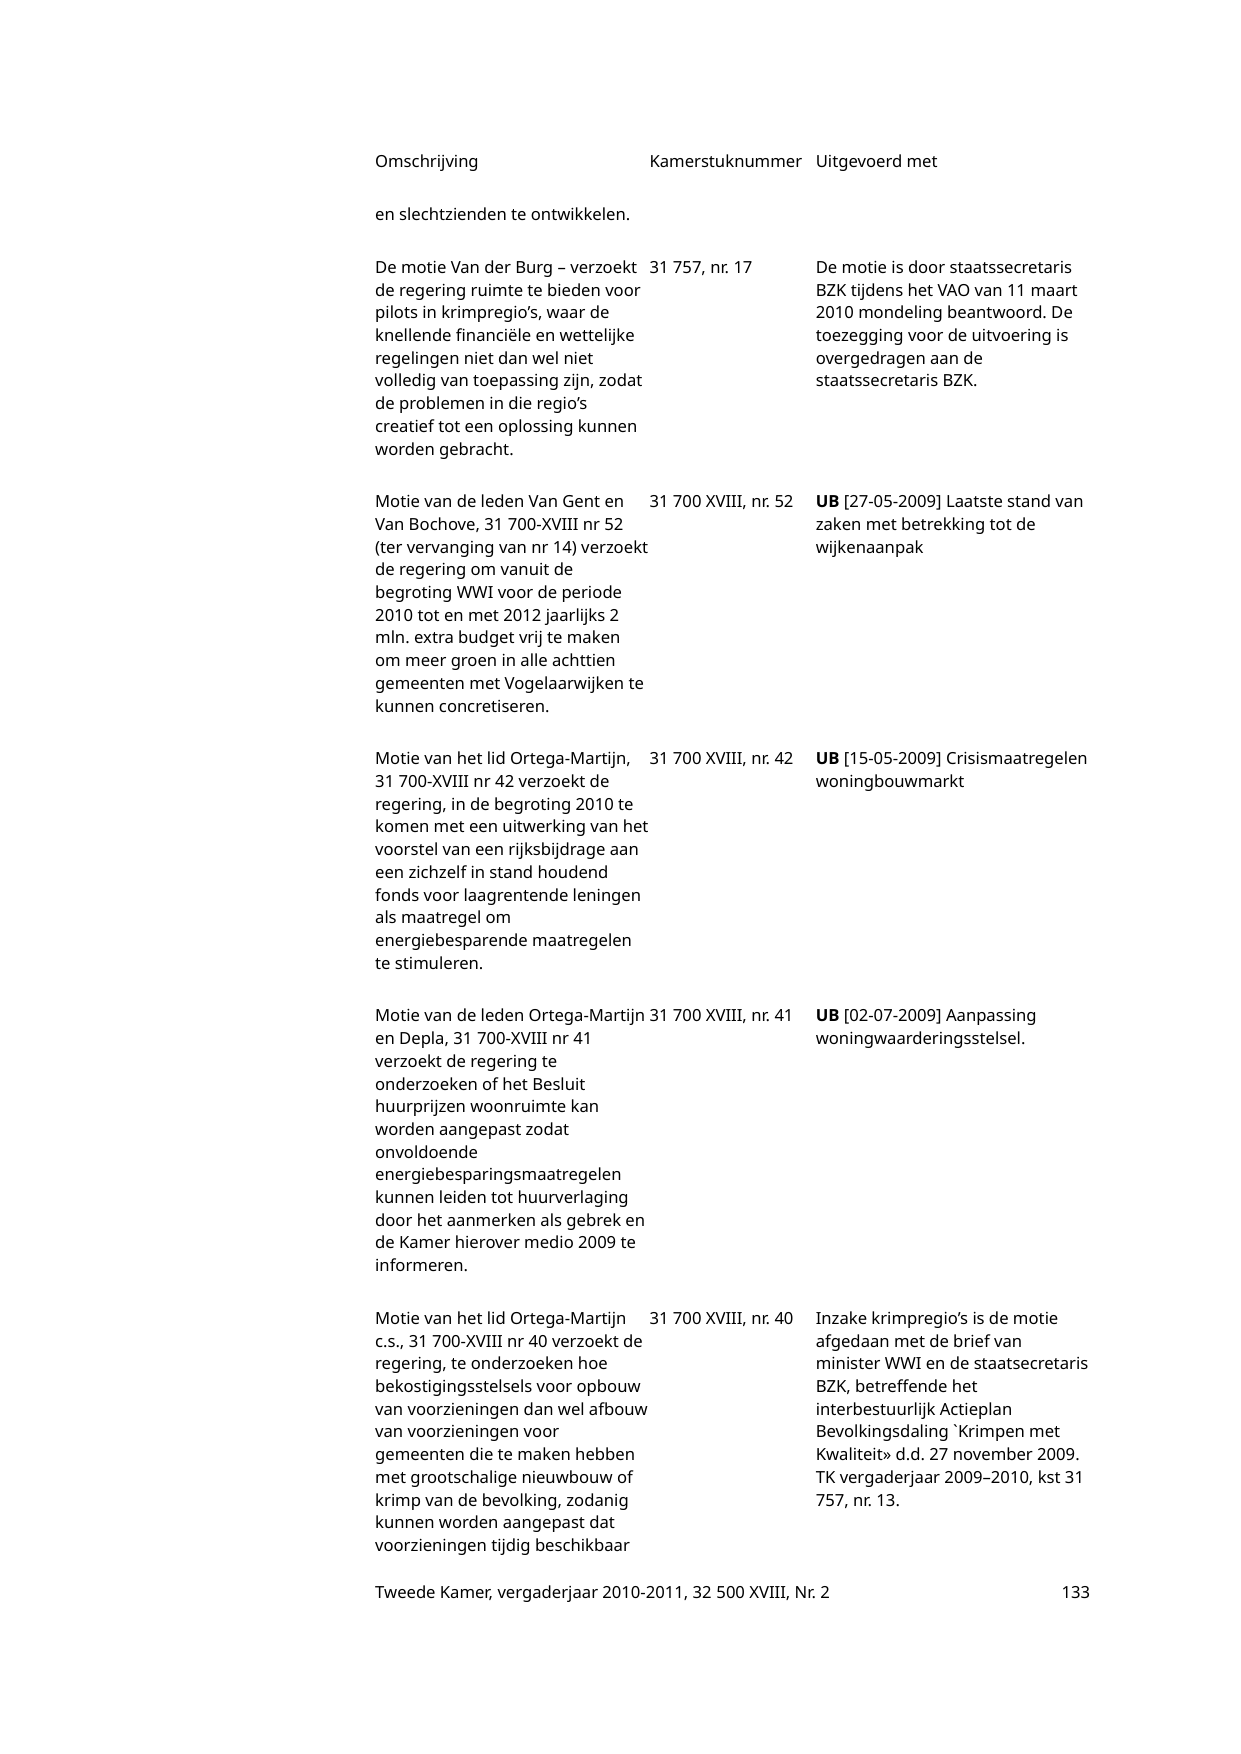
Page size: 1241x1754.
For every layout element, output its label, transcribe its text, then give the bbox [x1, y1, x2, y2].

table_cell UB [02-07-2009] Aanpassing woningwaarderingsstelsel. [816, 1004, 1090, 1306]
table_header Uitgevoerd met [816, 150, 1090, 203]
table_cell UB [15-05-2009] Crisismaatregelen woningbouwmarkt [816, 747, 1090, 1004]
table_cell 31 757, nr. 17 [649, 255, 816, 490]
table_cell [649, 203, 816, 255]
table_cell 31 700 XVIII, nr. 42 [649, 747, 816, 1004]
table_cell Inzake krimpregio’s is de motie afgedaan met de brief van minister WWI en de staatsecretaris BZK, betreffende het interbestuurlijk Actieplan Bevolkingsdaling `Krimpen met Kwaliteit» d.d. 27 november 2009. TK vergaderjaar 2009–2010, kst 31 757, nr. 13. [816, 1306, 1090, 1556]
table_cell Motie van het lid Ortega-Martijn c.s., 31 700-XVIII nr 40 verzoekt de regering, te onderzoeken hoe bekostigingsstelsels voor opbouw van voorzieningen dan wel afbouw van voorzieningen voor gemeenten die te maken hebben met grootschalige nieuwbouw of krimp van de bevolking, zodanig kunnen worden aangepast dat voorzieningen tijdig beschikbaar [375, 1306, 649, 1556]
table_cell Motie van het lid Ortega-Martijn, 31 700-XVIII nr 42 verzoekt de regering, in de begroting 2010 te komen met een uitwerking van het voorstel van een rijksbijdrage aan een zichzelf in stand houdend fonds voor laagrentende leningen als maatregel om energiebesparende maatregelen te stimuleren. [375, 747, 649, 1004]
table_cell 31 700 XVIII, nr. 40 [649, 1306, 816, 1556]
table_cell 31 700 XVIII, nr. 41 [649, 1004, 816, 1306]
table_cell UB [27-05-2009] Laatste stand van zaken met betrekking tot de wijkenaanpak [816, 490, 1090, 747]
table_cell De motie Van der Burg – verzoekt de regering ruimte te bieden voor pilots in krimpregio’s, waar de knellende financiële en wettelijke regelingen niet dan wel niet volledig van toepassing zijn, zodat de problemen in die regio’s creatief tot een oplossing kunnen worden gebracht. [375, 255, 649, 490]
table_cell Motie van de leden Ortega-Martijn en Depla, 31 700-XVIII nr 41 verzoekt de regering te onderzoeken of het Besluit huurprijzen woonruimte kan worden aangepast zodat onvoldoende energiebesparingsmaatregelen kunnen leiden tot huurverlaging door het aanmerken als gebrek en de Kamer hierover medio 2009 te informeren. [375, 1004, 649, 1306]
table_cell en slechtzienden te ontwikkelen. [375, 203, 649, 255]
table_cell [816, 203, 1090, 255]
table_header Omschrijving [375, 150, 649, 203]
table_cell Motie van de leden Van Gent en Van Bochove, 31 700-XVIII nr 52 (ter vervanging van nr 14) verzoekt de regering om vanuit de begroting WWI voor de periode 2010 tot en met 2012 jaarlijks 2 mln. extra budget vrij te maken om meer groen in alle achttien gemeenten met Vogelaarwijken te kunnen concretiseren. [375, 490, 649, 747]
table_cell 31 700 XVIII, nr. 52 [649, 490, 816, 747]
table_header Kamerstuknummer [649, 150, 816, 203]
table_cell De motie is door staatssecretaris BZK tijdens het VAO van 11 maart 2010 mondeling beantwoord. De toezegging voor de uitvoering is overgedragen aan de staatssecretaris BZK. [816, 255, 1090, 490]
